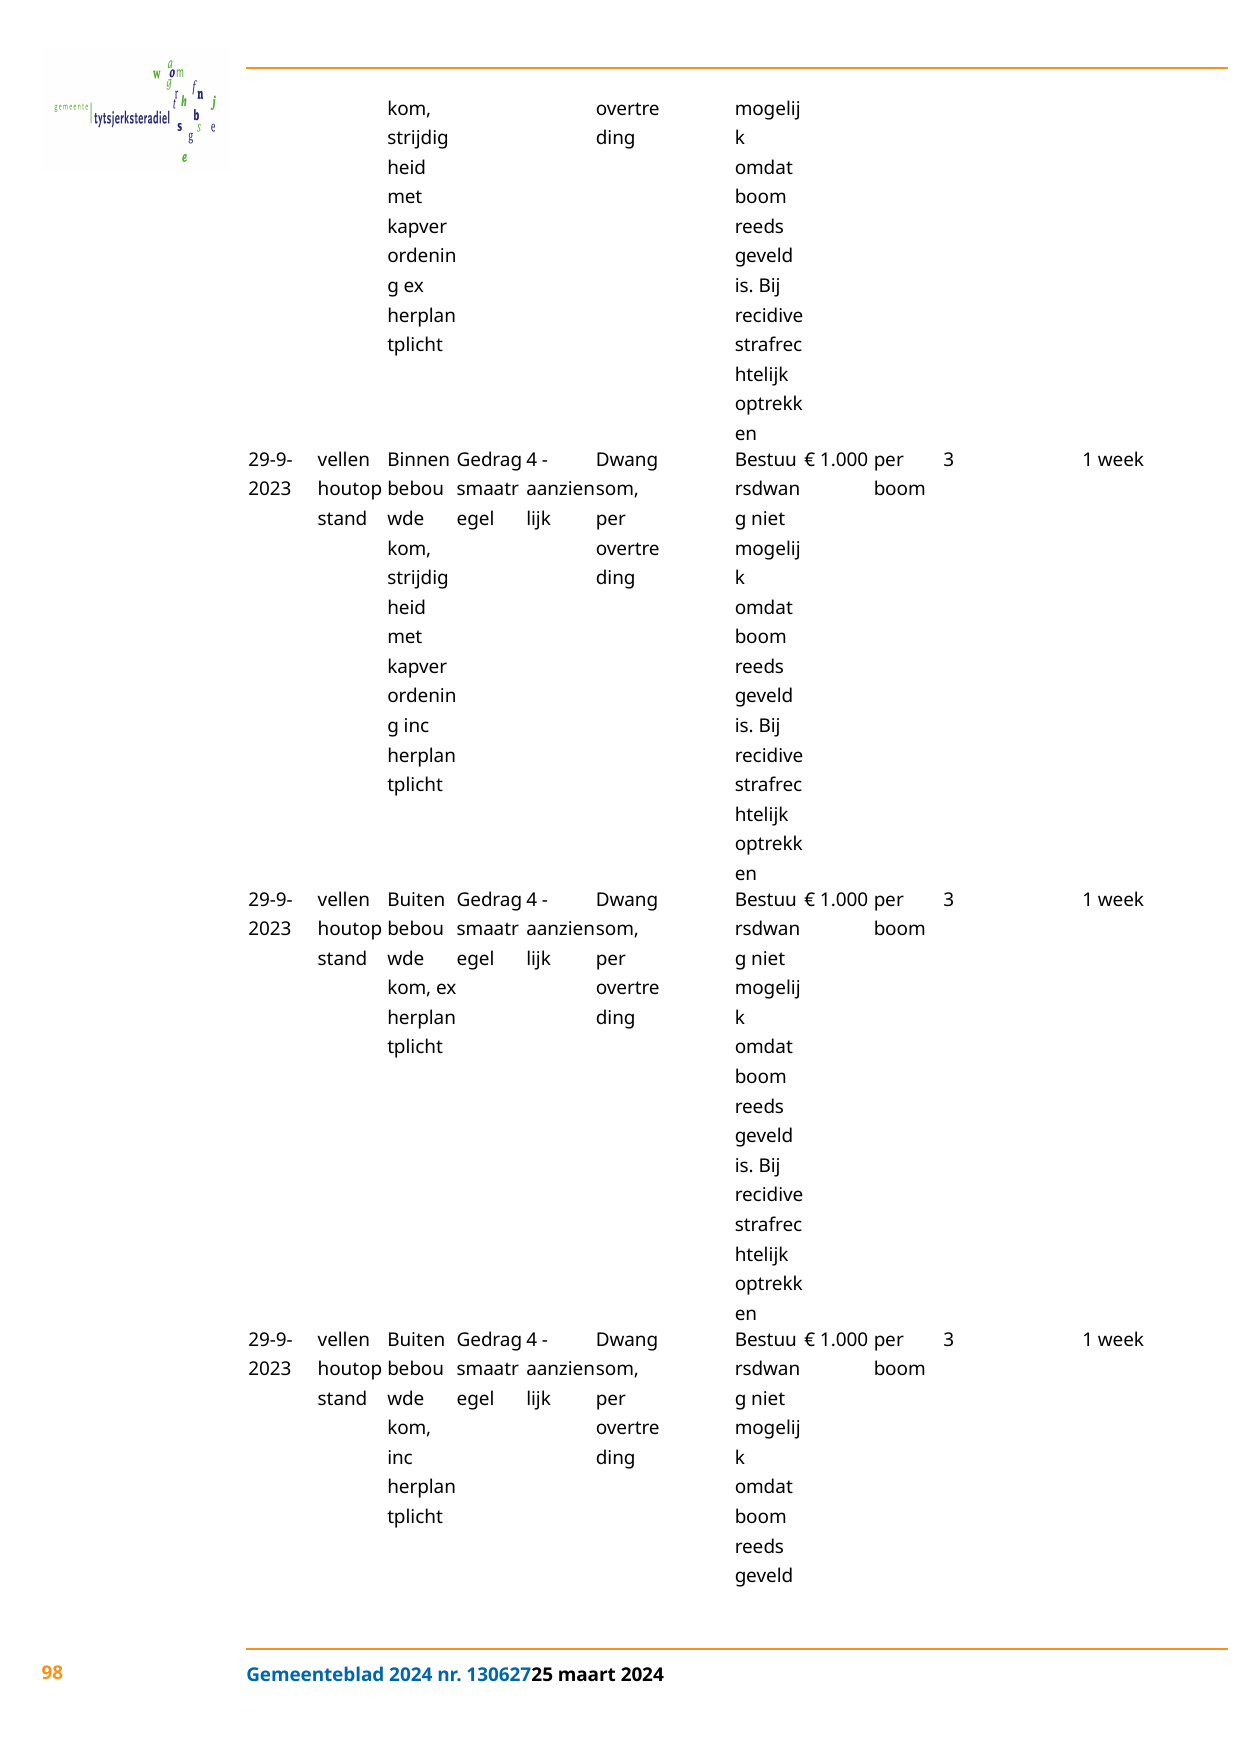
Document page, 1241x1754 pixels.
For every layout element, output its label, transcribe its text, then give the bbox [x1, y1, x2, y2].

table_cell kom, strijdigheid met kapverordening ex herplantplicht [387, 95, 456, 446]
table_cell [804, 95, 873, 446]
table_cell [943, 95, 1013, 446]
picture [41, 47, 231, 172]
table_cell Bestuursdwang niet mogelijk omdat boom reeds geveld is. Bij recidive strafrechtelijk optrekken [735, 446, 804, 886]
table_cell 4 - aanzienlijk [526, 886, 596, 1326]
table_cell Gedragsmaatregel [456, 1326, 526, 1588]
table_cell per boom [874, 886, 943, 1326]
table_cell Gedragsmaatregel [456, 446, 526, 886]
table_cell Dwangsom, per overtreding [596, 886, 665, 1326]
table_cell 1 week [1082, 886, 1152, 1326]
table_cell per boom [874, 1326, 943, 1588]
table_cell 1 week [1082, 446, 1152, 886]
table_cell 4 - aanzienlijk [526, 446, 596, 886]
table_cell overtreding [596, 95, 665, 446]
table_cell Dwangsom, per overtreding [596, 1326, 665, 1588]
table_cell Bestuursdwang niet mogelijk omdat boom reeds geveld is. Bij recidive strafrechtelijk optrekken [735, 886, 804, 1326]
table_cell vellen houtopstand [318, 1326, 387, 1588]
table_cell [456, 95, 526, 446]
table_cell Dwangsom, per overtreding [596, 446, 665, 886]
table_cell [665, 95, 734, 446]
table_cell [318, 95, 387, 446]
table_cell Gedragsmaatregel [456, 886, 526, 1326]
table_cell 3 [943, 1326, 1013, 1588]
table_cell vellen houtopstand [318, 886, 387, 1326]
table_cell vellen houtopstand [318, 446, 387, 886]
table_cell € 1.000 [804, 1326, 873, 1588]
table_cell [1013, 95, 1082, 446]
table_cell mogelijk omdat boom reeds geveld is. Bij recidive strafrechtelijk optrekken [735, 95, 804, 446]
table_cell [665, 886, 734, 1326]
table_cell € 1.000 [804, 446, 873, 886]
table_cell Binnen bebouwde kom, strijdigheid met kapverordening inc herplantplicht [387, 446, 456, 886]
table_cell 29-9-2023 [248, 886, 317, 1326]
table_cell [665, 1326, 734, 1588]
table_cell [248, 95, 317, 446]
table_cell [526, 95, 596, 446]
table_cell [874, 95, 943, 446]
table_cell Buiten bebouwde kom, inc herplantplicht [387, 1326, 456, 1588]
table_cell per boom [874, 446, 943, 886]
table_cell 3 [943, 446, 1013, 886]
table_cell [665, 446, 734, 886]
table_cell 1 week [1082, 1326, 1152, 1588]
table_cell [1013, 1326, 1082, 1588]
table_cell [1082, 95, 1152, 446]
table_cell € 1.000 [804, 886, 873, 1326]
table_cell 3 [943, 886, 1013, 1326]
table_cell Buiten bebouwde kom, ex herplantplicht [387, 886, 456, 1326]
table_cell 29-9-2023 [248, 446, 317, 886]
table_cell 29-9-2023 [248, 1326, 317, 1588]
table_cell [1013, 886, 1082, 1326]
table_cell [1013, 446, 1082, 886]
table_cell 4 - aanzienlijk [526, 1326, 596, 1588]
table_cell Bestuursdwang niet mogelijk omdat boom reeds geveld [735, 1326, 804, 1588]
